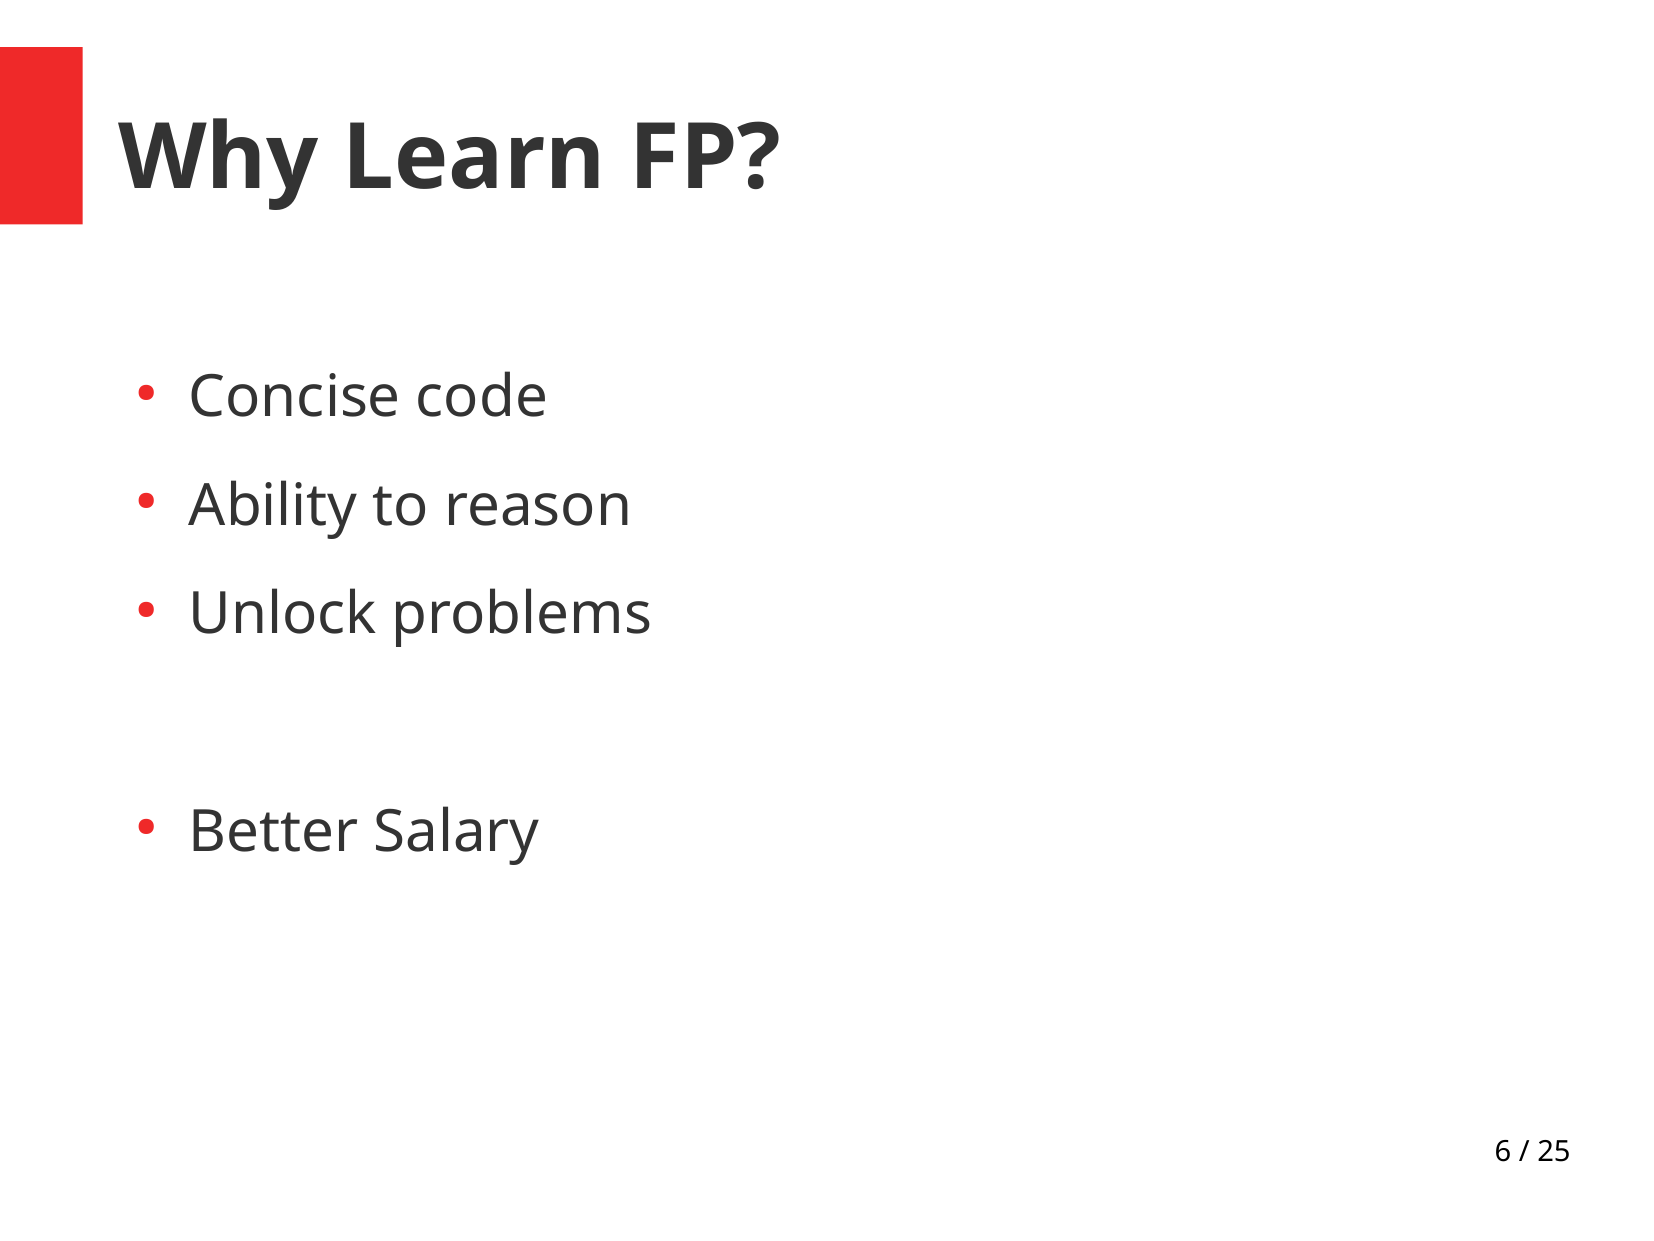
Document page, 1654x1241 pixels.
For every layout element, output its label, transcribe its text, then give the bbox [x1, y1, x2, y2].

title Why Learn FP? [118, 49, 1571, 257]
list Concise code Ability to reason Unlock problems Better Salary [118, 354, 1536, 1074]
